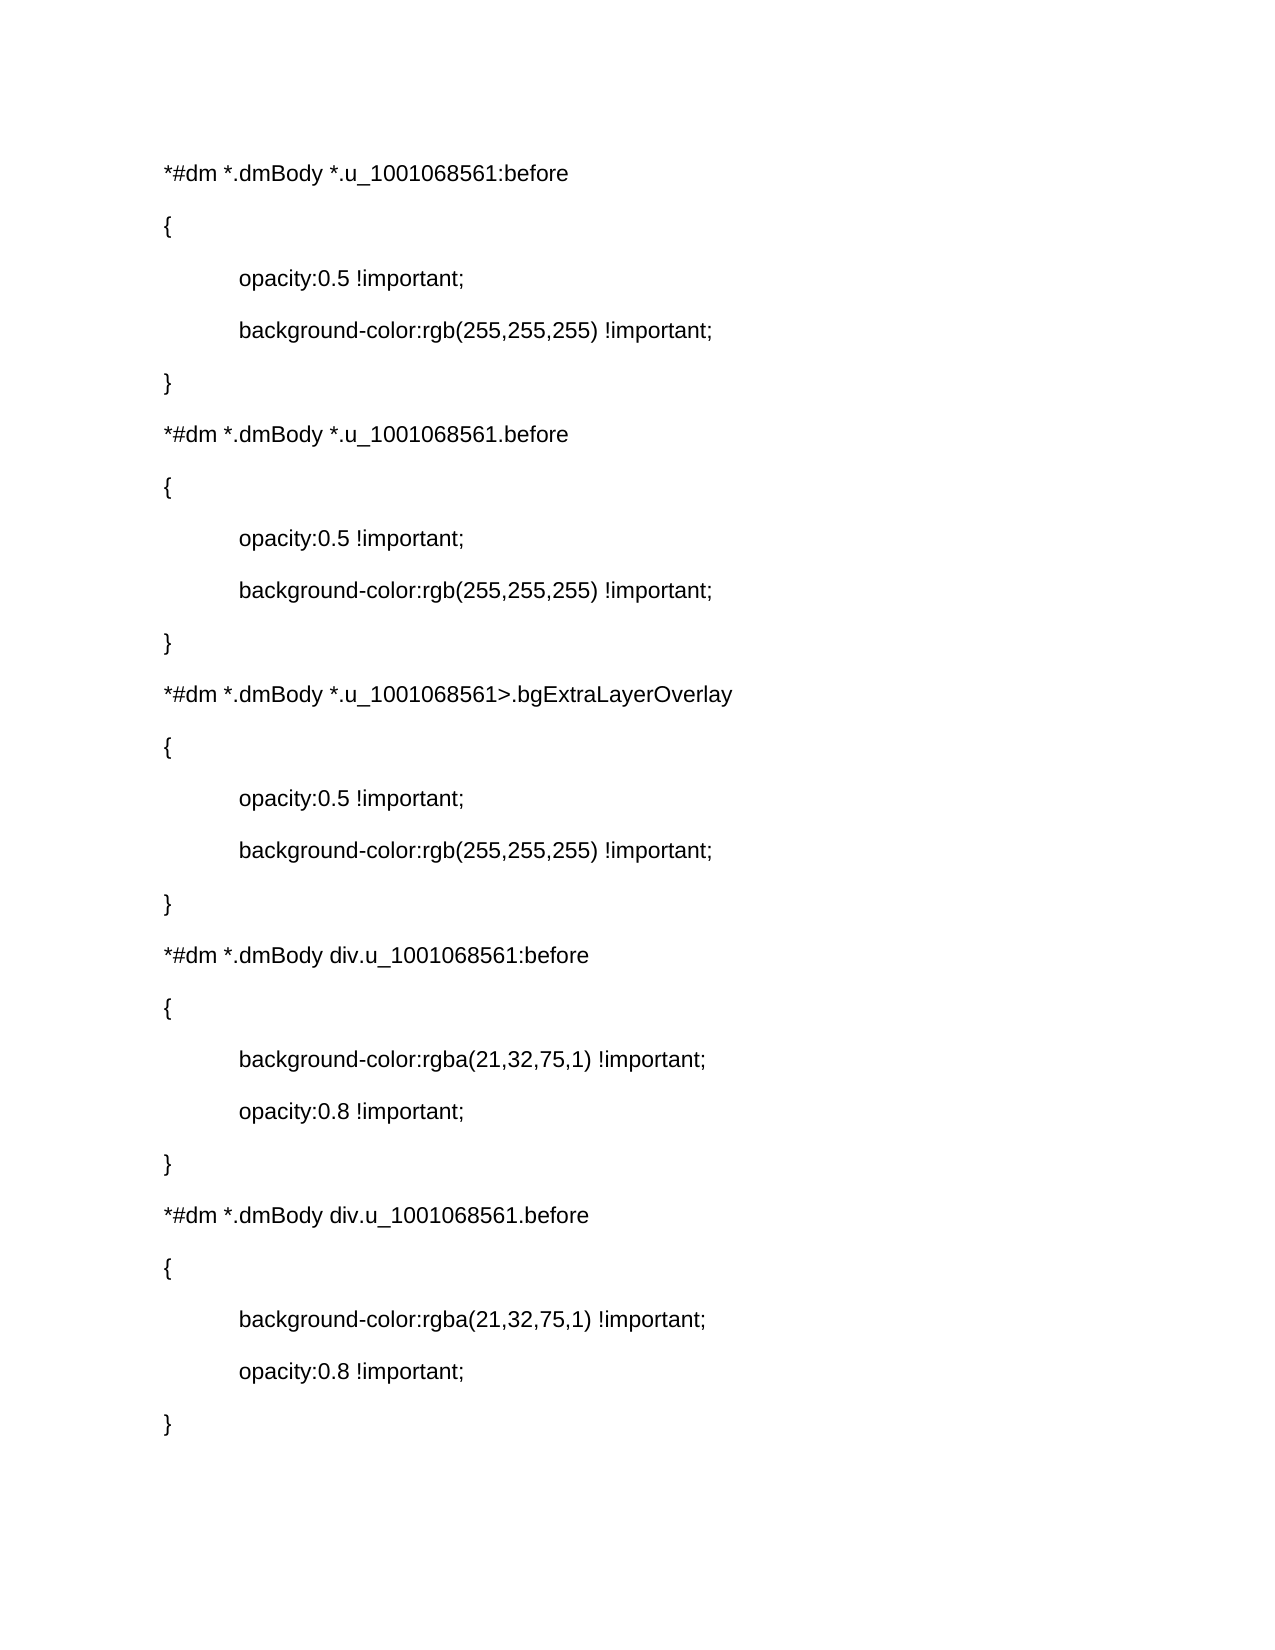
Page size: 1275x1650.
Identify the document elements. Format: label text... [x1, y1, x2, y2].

table_cell opacity:0.5 !important; [153, 515, 1125, 567]
table_cell background-color:rgba(21,32,75,1) !important; [153, 1035, 1125, 1087]
table_cell { [153, 723, 1125, 775]
table_cell *#dm *.dmBody *.u_1001068561.before [153, 410, 1125, 462]
table_cell } [153, 1140, 1125, 1192]
table_cell *#dm *.dmBody *.u_1001068561:before [153, 150, 1125, 202]
table_cell opacity:0.5 !important; [153, 775, 1125, 827]
table_cell } [153, 619, 1125, 671]
table_cell { [153, 983, 1125, 1035]
table_cell *#dm *.dmBody div.u_1001068561.before [153, 1192, 1125, 1244]
table_cell } [153, 1400, 1125, 1452]
table_cell { [153, 463, 1125, 514]
table_cell *#dm *.dmBody div.u_1001068561:before [153, 931, 1125, 983]
table_cell background-color:rgb(255,255,255) !important; [153, 306, 1125, 358]
table_cell opacity:0.8 !important; [153, 1088, 1125, 1139]
table_cell *#dm *.dmBody *.u_1001068561>.bgExtraLayerOverlay [153, 671, 1125, 723]
table_cell opacity:0.5 !important; [153, 254, 1125, 306]
table_cell background-color:rgba(21,32,75,1) !important; [153, 1296, 1125, 1348]
table_cell background-color:rgb(255,255,255) !important; [153, 827, 1125, 879]
table_cell background-color:rgb(255,255,255) !important; [153, 567, 1125, 619]
table_cell { [153, 202, 1125, 254]
table_cell { [153, 1244, 1125, 1296]
table_cell opacity:0.8 !important; [153, 1348, 1125, 1400]
table_cell } [153, 879, 1125, 931]
table_cell } [153, 358, 1125, 410]
